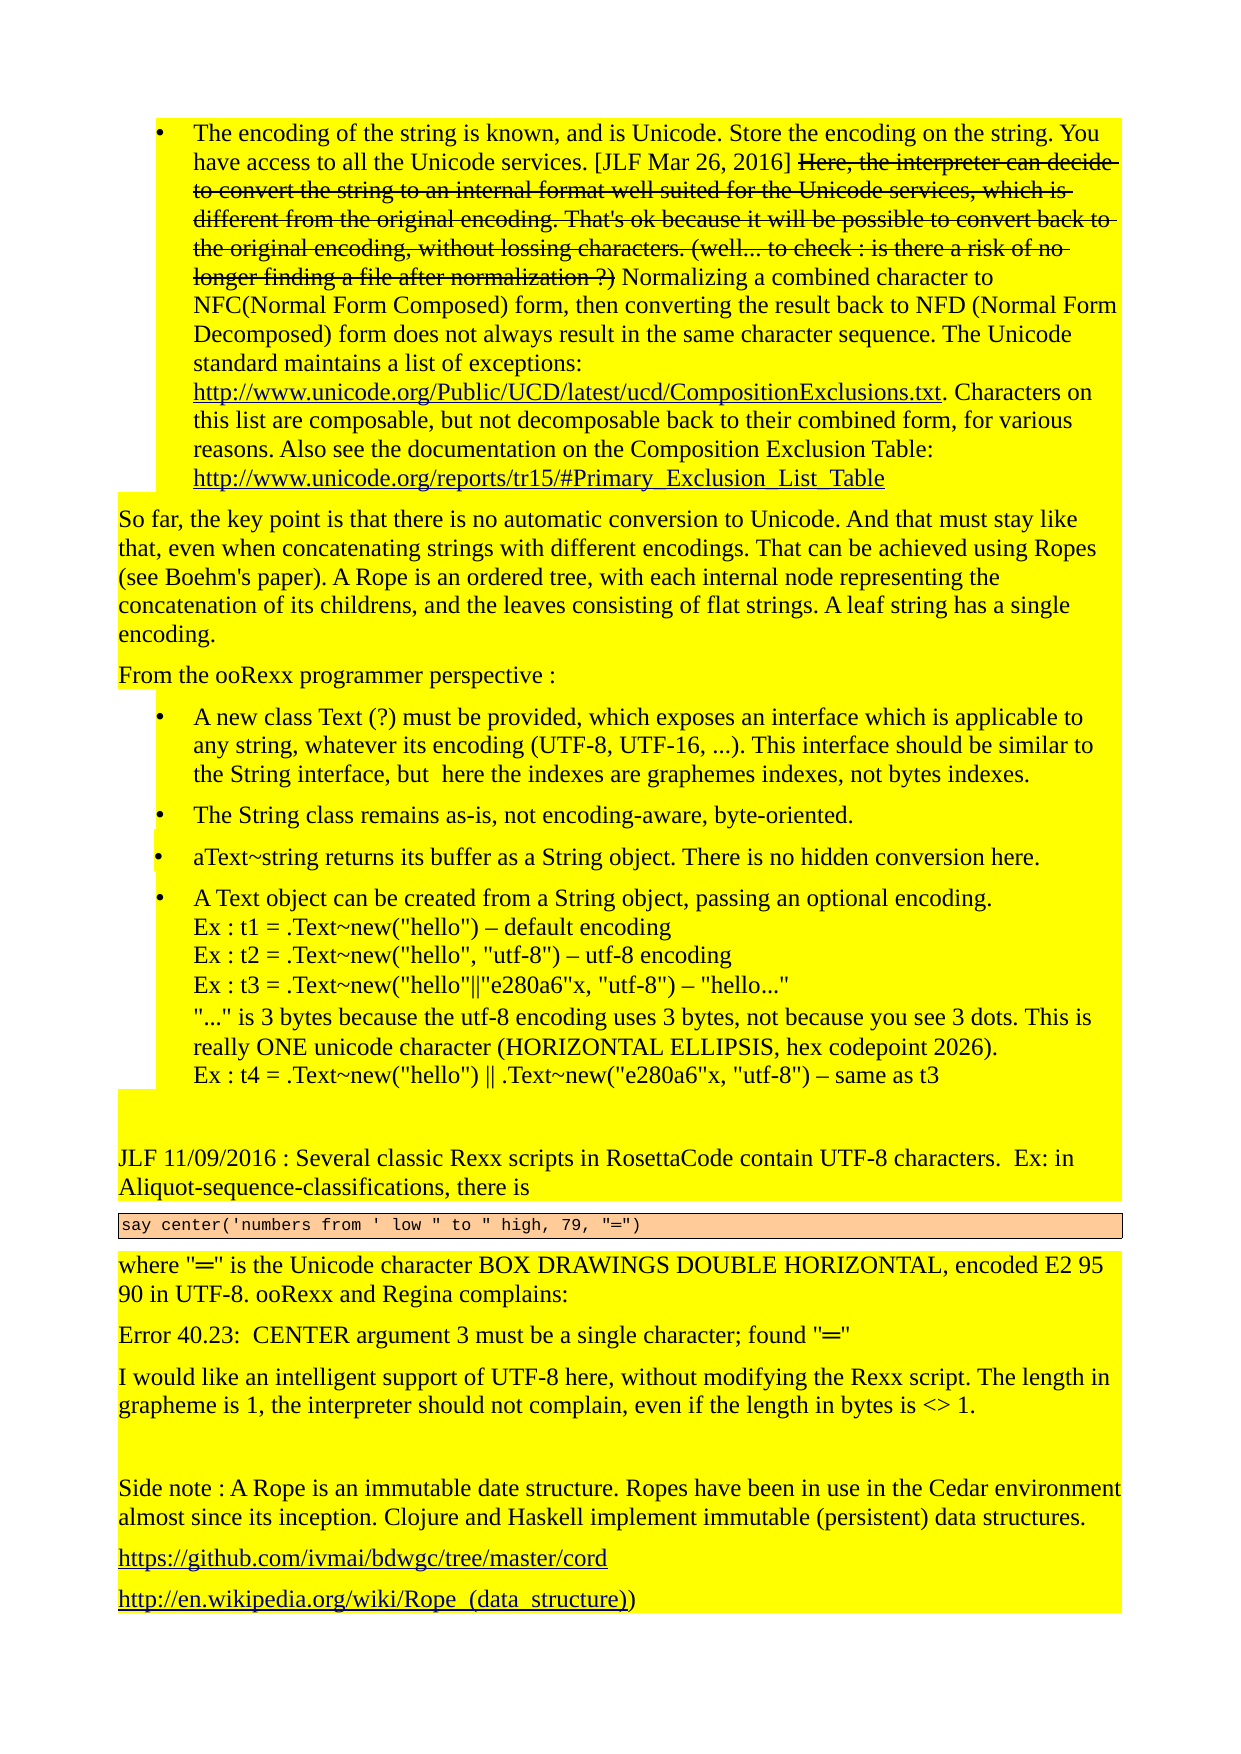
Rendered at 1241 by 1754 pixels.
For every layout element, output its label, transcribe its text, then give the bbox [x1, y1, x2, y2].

text From the ooRexx programmer perspective : [118, 661, 1122, 689]
text where "═" is the Unicode character BOX DRAWINGS DOUBLE HORIZONTAL, encoded E2 95 90 in UTF-8. ooRexx and Regina complains: [118, 1251, 1122, 1308]
text JLF 11/09/2016 : Several classic Rexx scripts in RosettaCode contain UTF-8 characters. Ex: in Aliquot-sequence-classifications, there is [118, 1143, 1122, 1201]
text Error 40.23: CENTER argument 3 must be a single character; found "═" [118, 1321, 1122, 1349]
list A new class Text (?) must be provided, which exposes an interface which is applicable to any string, whatever its encoding (UTF-8, UTF-16, ...). This interface should be similar to the String interface, but here the indexes are graphemes indexes, not bytes indexes. [156, 702, 1122, 788]
list A Text object can be created from a String object, passing an optional encoding. Ex : t1 = .Text~new("hello") – default encoding Ex : t2 = .Text~new("hello", "utf-8") – utf-8 encoding Ex : t3 = .Text~new("hello"||"e280a6"x, "utf-8") – "hello…" "…" is 3 bytes because the utf-8 encoding uses 3 bytes, not because you see 3 dots. This is really ONE unicode character (HORIZONTAL ELLIPSIS, hex codepoint 2026). Ex : t4 = .Text~new("hello") || .Text~new("e280a6"x, "utf-8") – same as t3 [156, 883, 1122, 1089]
list aText~string returns its buffer as a String object. There is no hidden conversion here. [154, 842, 1122, 871]
list The String class remains as-is, not encoding-aware, byte-oriented. [156, 801, 1122, 829]
text So far, the key point is that there is no automatic conversion to Unicode. And that must stay like that, even when concatenating strings with different encodings. That can be achieved using Ropes (see Boehm's paper). A Rope is an ordered tree, with each internal node representing the concatenation of its childrens, and the leaves consisting of flat strings. A leaf string has a single encoding. [118, 504, 1122, 648]
text https://github.com/ivmai/bdwgc/tree/master/cord [118, 1543, 1122, 1572]
text I would like an intelligent support of UTF-8 here, without modifying the Rexx script. The length in grapheme is 1, the interpreter should not complain, even if the length in bytes is <> 1. [118, 1362, 1122, 1419]
list The encoding of the string is known, and is Unicode. Store the encoding on the string. You have access to all the Unicode services. [JLF Mar 26, 2016] Here, the interpreter can decide to convert the string to an internal format well suited for the Unicode services, which is different from the original encoding. That's ok because it will be possible to convert back to the original encoding, without lossing characters. (well... to check : is there a risk of no longer finding a file after normalization ?) Normalizing a combined character to NFC(Normal Form Composed) form, then converting the result back to NFD (Normal Form Decomposed) form does not always result in the same character sequence. The Unicode standard maintains a list of exceptions: http://www.unicode.org/Public/UCD/latest/ucd/CompositionExclusions.txt. Characters on this list are composable, but not decomposable back to their combined form, for various reasons. Also see the documentation on the Composition Exclusion Table: http://www.unicode.org/reports/tr15/#Primary_Exclusion_List_Table [156, 118, 1122, 492]
text http://en.wikipedia.org/wiki/Rope_(data_structure)) [118, 1584, 1122, 1613]
text Side note : A Rope is an immutable date structure. Ropes have been in use in the Cedar environment almost since its inception. Clojure and Haskell implement immutable (persistent) data structures. [118, 1473, 1122, 1531]
text say center('numbers from ' low " to " high, 79, "═") [119, 1214, 1122, 1238]
